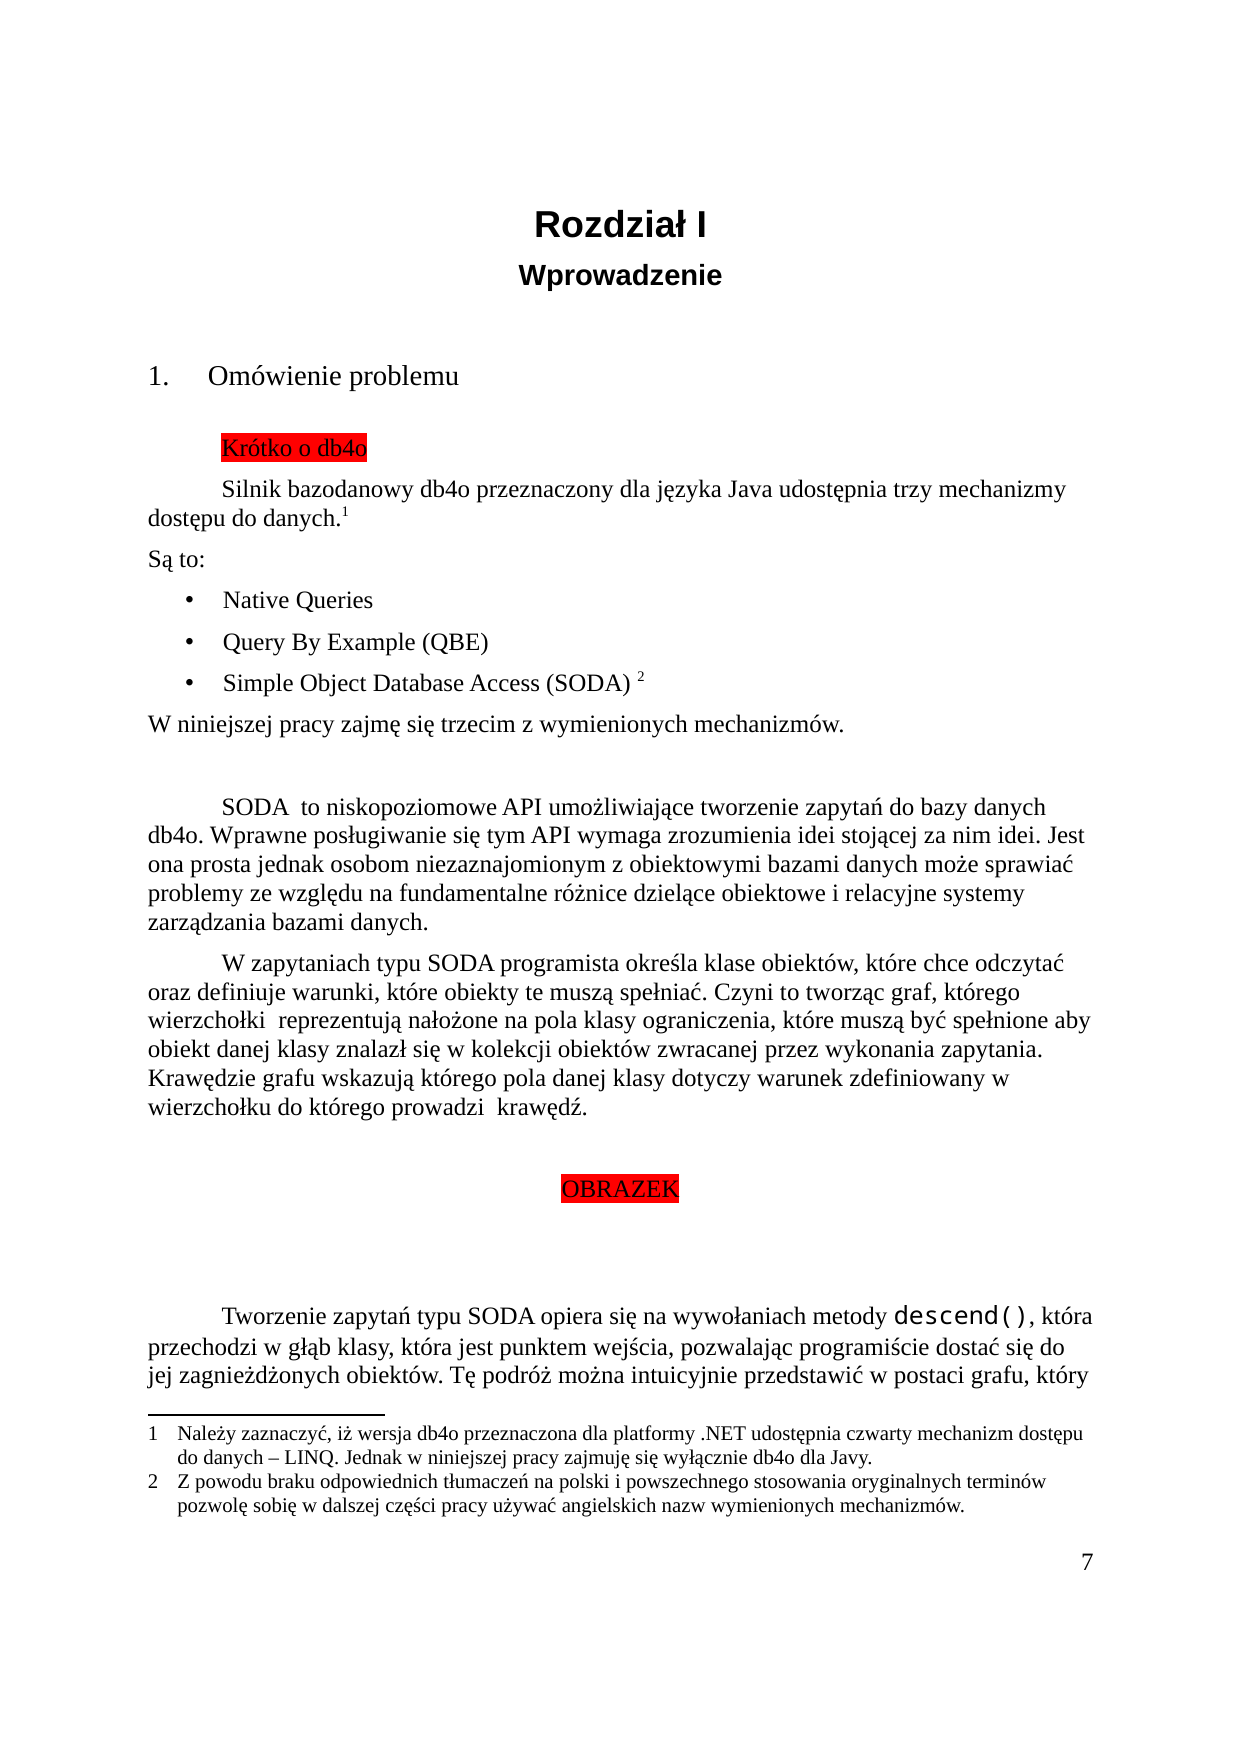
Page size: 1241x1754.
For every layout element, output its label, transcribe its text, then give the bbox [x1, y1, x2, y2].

text Silnik bazodanowy db4o przeznaczony dla języka Java udostępnia trzy mechanizmy dostępu do danych. [148, 474, 1093, 532]
text Są to: [148, 544, 1093, 573]
list Simple Object Database Access (SODA) [185, 668, 1093, 697]
text Wprowadzenie [148, 258, 1093, 291]
list Query By Example (QBE) [185, 627, 1093, 655]
text W niniejszej pracy zajmę się trzecim z wymienionych mechanizmów. [148, 709, 1093, 738]
subtitle Omówienie problemu [148, 358, 1093, 392]
text Krótko o db4o [148, 433, 1093, 462]
subtitle Rozdział I [148, 202, 1093, 245]
list Z powodu braku odpowiednich tłumaczeń na polski i powszechnego stosowania oryginalnych terminów pozwolę sobię w dalszej części pracy używać angielskich nazw wymienionych mechanizmów. [148, 1469, 1093, 1517]
list Native Queries [185, 585, 1093, 614]
text SODA to niskopoziomowe API umożliwiające tworzenie zapytań do bazy danych db4o. Wprawne posługiwanie się tym API wymaga zrozumienia idei stojącej za nim idei. Jest ona prosta jednak osobom niezaznajomionym z obiektowymi bazami danych może sprawiać problemy ze względu na fundamentalne różnice dzielące obiektowe i relacyjne systemy zarządzania bazami danych. [148, 792, 1093, 935]
text W zapytaniach typu SODA programista określa klase obiektów, które chce odczytać oraz definiuje warunki, które obiekty te muszą spełniać. Czyni to tworząc graf, którego wierzchołki reprezentują nałożone na pola klasy ograniczenia, które muszą być spełnione aby obiekt danej klasy znalazł się w kolekcji obiektów zwracanej przez wykonania zapytania. Krawędzie grafu wskazują którego pola danej klasy dotyczy warunek zdefiniowany w wierzchołku do którego prowadzi krawędź. [148, 948, 1093, 1120]
text Należy zaznaczyć, iż wersja db4o przeznaczona dla platformy .NET udostępnia czwarty mechanizm dostępu do danych – LINQ. Jednak w niniejszej pracy zajmuję się wyłącznie db4o dla Javy. [148, 1421, 1093, 1469]
text OBRAZEK [148, 1174, 1093, 1203]
text Tworzenie zapytań typu SODA opiera się na wywołaniach metody descend(), która przechodzi w głąb klasy, która jest punktem wejścia, pozwalając programiście dostać się do jej zagnieżdżonych obiektów. Tę podróż można intuicyjnie przedstawić w postaci grafu, który [148, 1298, 1093, 1389]
